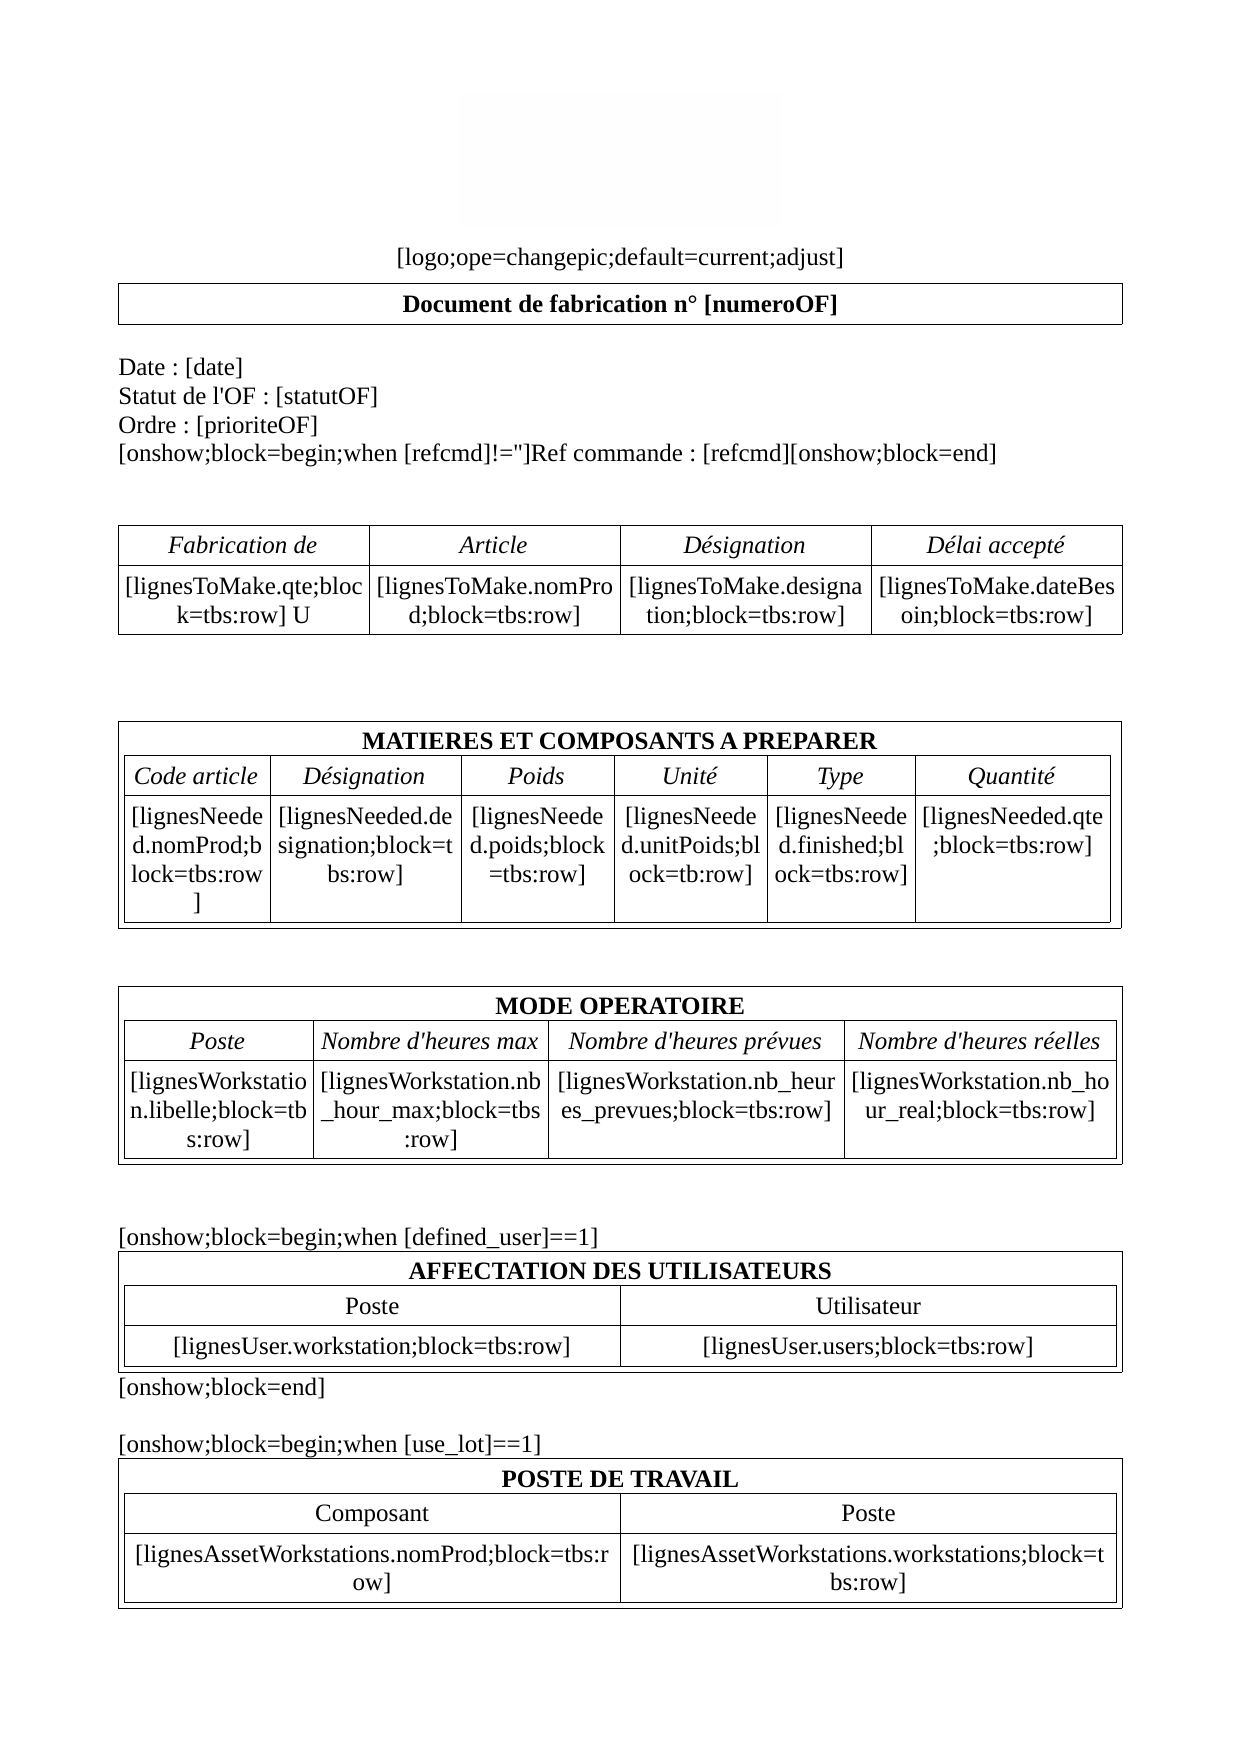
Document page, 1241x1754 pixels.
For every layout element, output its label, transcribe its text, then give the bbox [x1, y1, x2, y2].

table_header Fabrication de [119, 526, 369, 565]
table_header Poste [125, 1021, 313, 1060]
table_cell [lignesToMake.dateBesoin;block=tbs:row] [872, 566, 1122, 634]
table_header MATIERES ET COMPOSANTS A PREPARER [119, 722, 1121, 928]
table_header POSTE DE TRAVAIL [119, 1459, 1122, 1608]
table_cell [lignesNeeded.finished;block=tbs:row] [768, 796, 915, 922]
table_cell [lignesNeeded.qte;block=tbs:row] [916, 796, 1110, 922]
table_cell [lignesAssetWorkstations.nomProd;block=tbs:row] [125, 1534, 620, 1602]
table_cell [lignesWorkstation.nb_hour_real;block=tbs:row] [845, 1061, 1116, 1158]
table_header Article [370, 526, 620, 565]
text [onshow;block=end] [118, 1373, 1122, 1401]
table_header Poids [462, 756, 614, 795]
table_header Désignation [621, 526, 871, 565]
text [logo;ope=changepic;default=current;adjust] [118, 242, 1122, 271]
text Ordre : [prioriteOF] [118, 410, 1122, 438]
table_cell [lignesNeeded.nomProd;block=tbs:row] [125, 796, 270, 922]
text Statut de l'OF : [statutOF] [118, 381, 1122, 410]
table_cell [lignesNeeded.poids;block=tbs:row] [462, 796, 614, 922]
table_header AFFECTATION DES UTILISATEURS [119, 1252, 1122, 1372]
table_header Composant [125, 1494, 620, 1533]
table_cell [lignesToMake.designation;block=tbs:row] [621, 566, 871, 634]
table_cell [lignesAssetWorkstations.workstations;block=tbs:row] [621, 1534, 1116, 1602]
table_cell [lignesWorkstation.nb_hour_max;block=tbs:row] [314, 1061, 548, 1158]
table_cell [lignesToMake.nomProd;block=tbs:row] [370, 566, 620, 634]
table_header Nombre d'heures max [314, 1021, 548, 1060]
table_header Désignation [271, 756, 461, 795]
table_header MODE OPERATOIRE [119, 987, 1122, 1164]
table_cell [lignesWorkstation.libelle;block=tbs:row] [125, 1061, 313, 1158]
table_header Nombre d'heures prévues [549, 1021, 844, 1060]
table_header Document de fabrication n° [numeroOF] [119, 284, 1122, 323]
table_cell [lignesToMake.qte;block=tbs:row] U [119, 566, 369, 634]
text [onshow;block=begin;when [refcmd]!='']Ref commande : [refcmd][onshow;block=end] [118, 438, 1122, 467]
table_cell [lignesNeeded.designation;block=tbs:row] [271, 796, 461, 922]
table_header Poste [621, 1494, 1116, 1533]
table_header Nombre d'heures réelles [845, 1021, 1116, 1060]
table_header Code article [125, 756, 270, 795]
table_header Type [768, 756, 915, 795]
table_header Utilisateur [621, 1286, 1116, 1325]
table_header Poste [125, 1286, 620, 1325]
text [onshow;block=begin;when [defined_user]==1] [118, 1222, 1122, 1251]
table_cell [lignesWorkstation.nb_heures_prevues;block=tbs:row] [549, 1061, 844, 1158]
table_header Délai accepté [872, 526, 1122, 565]
table_cell [lignesNeeded.unitPoids;block=tb:row] [615, 796, 767, 922]
table_cell [lignesUser.users;block=tbs:row] [621, 1326, 1116, 1366]
table_header Quantité [916, 756, 1110, 795]
table_header Unité [615, 756, 767, 795]
table_cell [lignesUser.workstation;block=tbs:row] [125, 1326, 620, 1366]
text Date : [date] [118, 352, 1122, 381]
text [onshow;block=begin;when [use_lot]==1] [118, 1429, 1122, 1458]
picture [459, 93, 783, 226]
